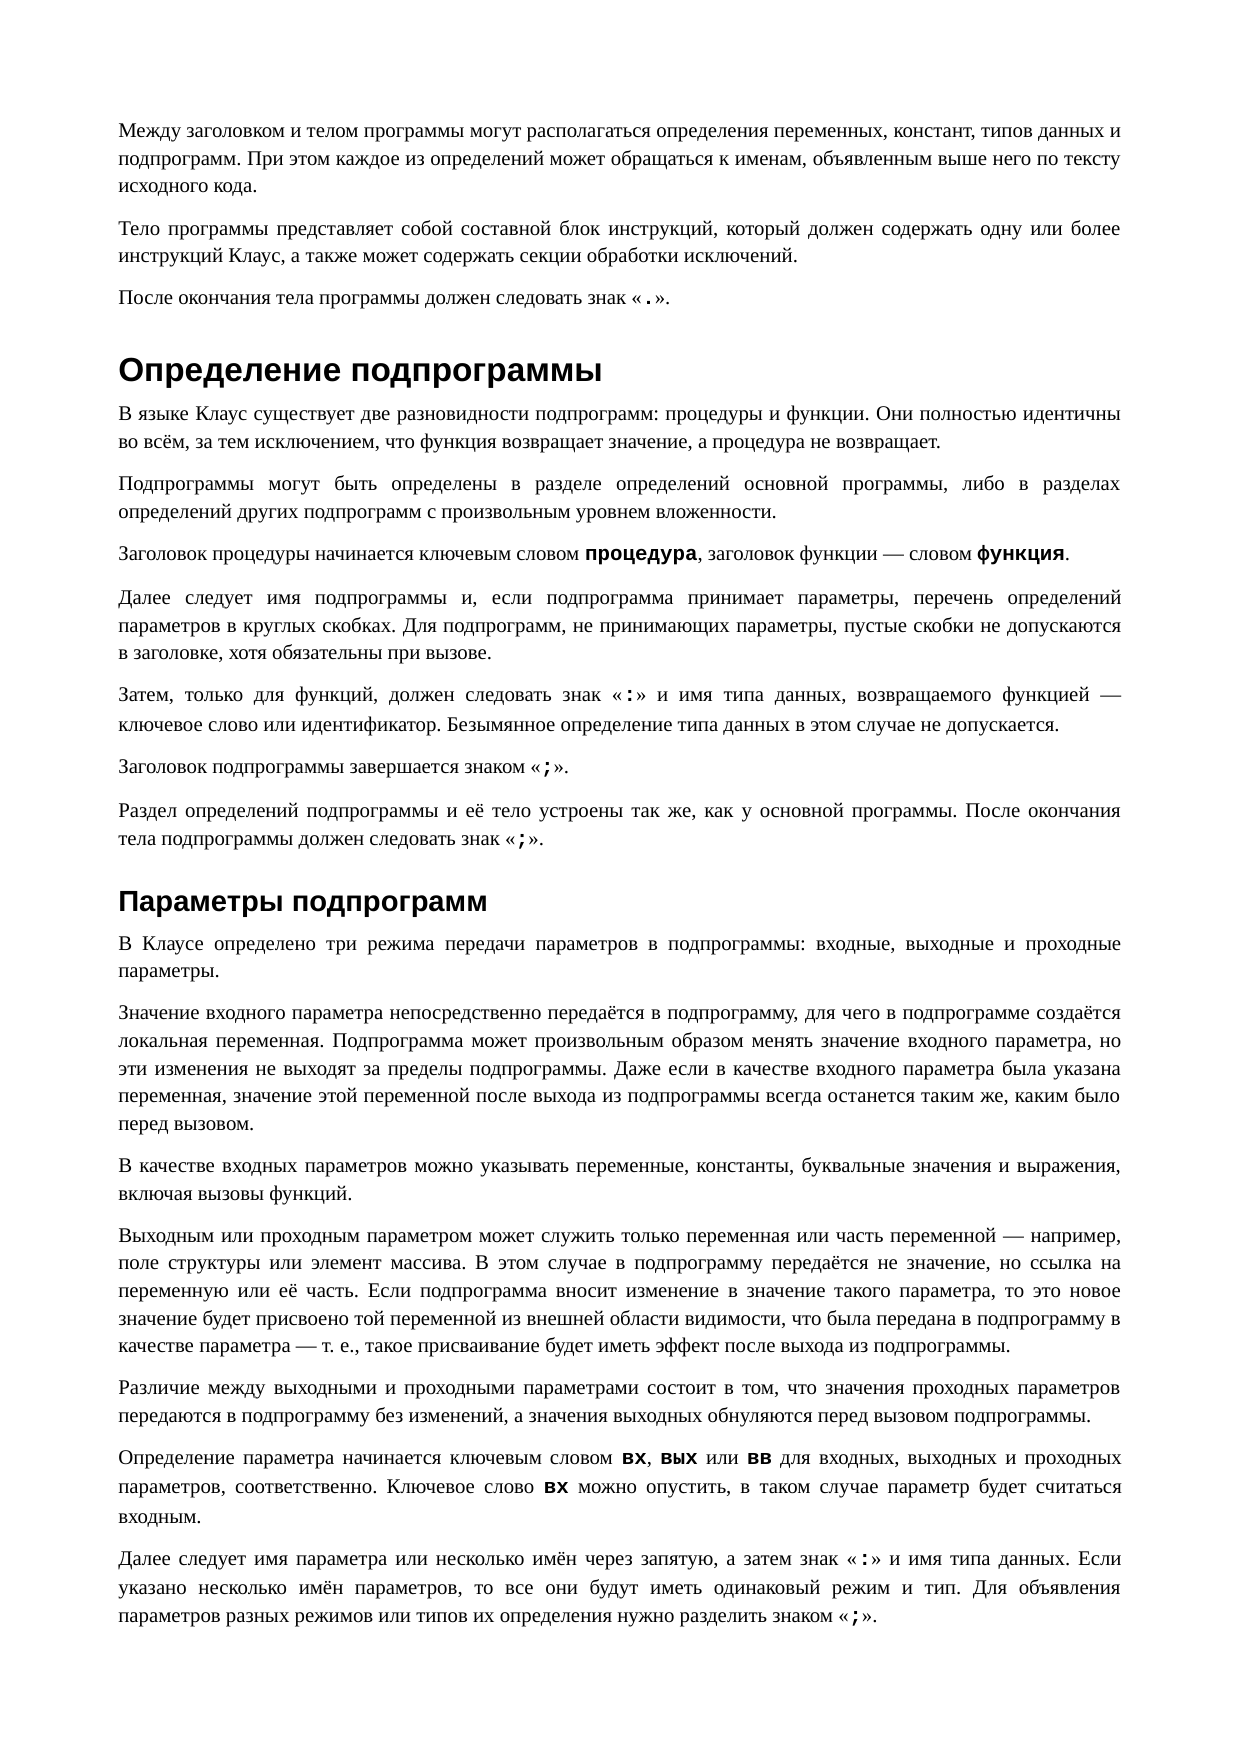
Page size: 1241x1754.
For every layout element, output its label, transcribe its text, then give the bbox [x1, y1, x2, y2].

text Затем, только для функций, должен следовать знак «:» и имя типа данных, возвращаемого функцией — ключевое слово или идентификатор. Безымянное определение типа данных в этом случае не допускается. [118, 682, 1122, 736]
text Тело программы представляет собой составной блок инструкций, который должен содержать одну или более инструкций Клаус, а также может содержать секции обработки исключений. [118, 216, 1122, 267]
text Различие между выходными и проходными параметрами состоит в том, что значения проходных параметров передаются в подпрограмму без изменений, а значения выходных обнуляются перед вызовом подпрограммы. [118, 1375, 1122, 1427]
text В качестве входных параметров можно указывать переменные, константы, буквальные значения и выражения, включая вызовы функций. [118, 1153, 1122, 1204]
text После окончания тела программы должен следовать знак «.». [118, 285, 1122, 311]
subtitle Определение подпрограммы [118, 350, 1122, 389]
text Заголовок процедуры начинается ключевым словом процедура, заголовок функции — словом функция. [118, 541, 1122, 567]
text Подпрограммы могут быть определены в разделе определений основной программы, либо в разделах определений других подпрограмм с произвольным уровнем вложенности. [118, 471, 1122, 523]
text Выходным или проходным параметром может служить только переменная или часть переменной — например, поле структуры или элемент массива. В этом случае в подпрограмму передаётся не значение, но ссылка на переменную или её часть. Если подпрограмма вносит изменение в значение такого параметра, то это новое значение будет присвоено той переменной из внешней области видимости, что была передана в подпрограмму в качестве параметра — т. е., такое присваивание будет иметь эффект после выхода из подпрограммы. [118, 1223, 1122, 1357]
text Далее следует имя подпрограммы и, если подпрограмма принимает параметры, перечень определений параметров в круглых скобках. Для подпрограмм, не принимающих параметры, пустые скобки не допускаются в заголовке, хотя обязательны при вызове. [118, 585, 1122, 664]
text Раздел определений подпрограммы и её тело устроены так же, как у основной программы. После окончания тела подпрограммы должен следовать знак «;». [118, 798, 1122, 851]
text Между заголовком и телом программы могут располагаться определения переменных, констант, типов данных и подпрограмм. При этом каждое из определений может обращаться к именам, объявленным выше него по тексту исходного кода. [118, 118, 1122, 197]
text В Клаусе определено три режима передачи параметров в подпрограммы: входные, выходные и проходные параметры. [118, 930, 1122, 982]
text Определение параметра начинается ключевым словом вх, вых или вв для входных, выходных и проходных параметров, соответственно. Ключевое слово вх можно опустить, в таком случае параметр будет считаться входным. [118, 1445, 1122, 1528]
subtitle Параметры подпрограмм [118, 884, 1122, 918]
text Далее следует имя параметра или несколько имён через запятую, а затем знак «:» и имя типа данных. Если указано несколько имён параметров, то все они будут иметь одинаковый режим и тип. Для объявления параметров разных режимов или типов их определения нужно разделить знаком «;». [118, 1546, 1122, 1628]
text В языке Клаус существует две разновидности подпрограмм: процедуры и функции. Они полностью идентичны во всём, за тем исключением, что функция возвращает значение, а процедура не возвращает. [118, 401, 1122, 453]
text Заголовок подпрограммы завершается знаком «;». [118, 754, 1122, 779]
text Значение входного параметра непосредственно передаётся в подпрограмму, для чего в подпрограмме создаётся локальная переменная. Подпрограмма может произвольным образом менять значение входного параметра, но эти изменения не выходят за пределы подпрограммы. Даже если в качестве входного параметра была указана переменная, значение этой переменной после выхода из подпрограммы всегда останется таким же, каким было перед вызовом. [118, 1000, 1122, 1135]
